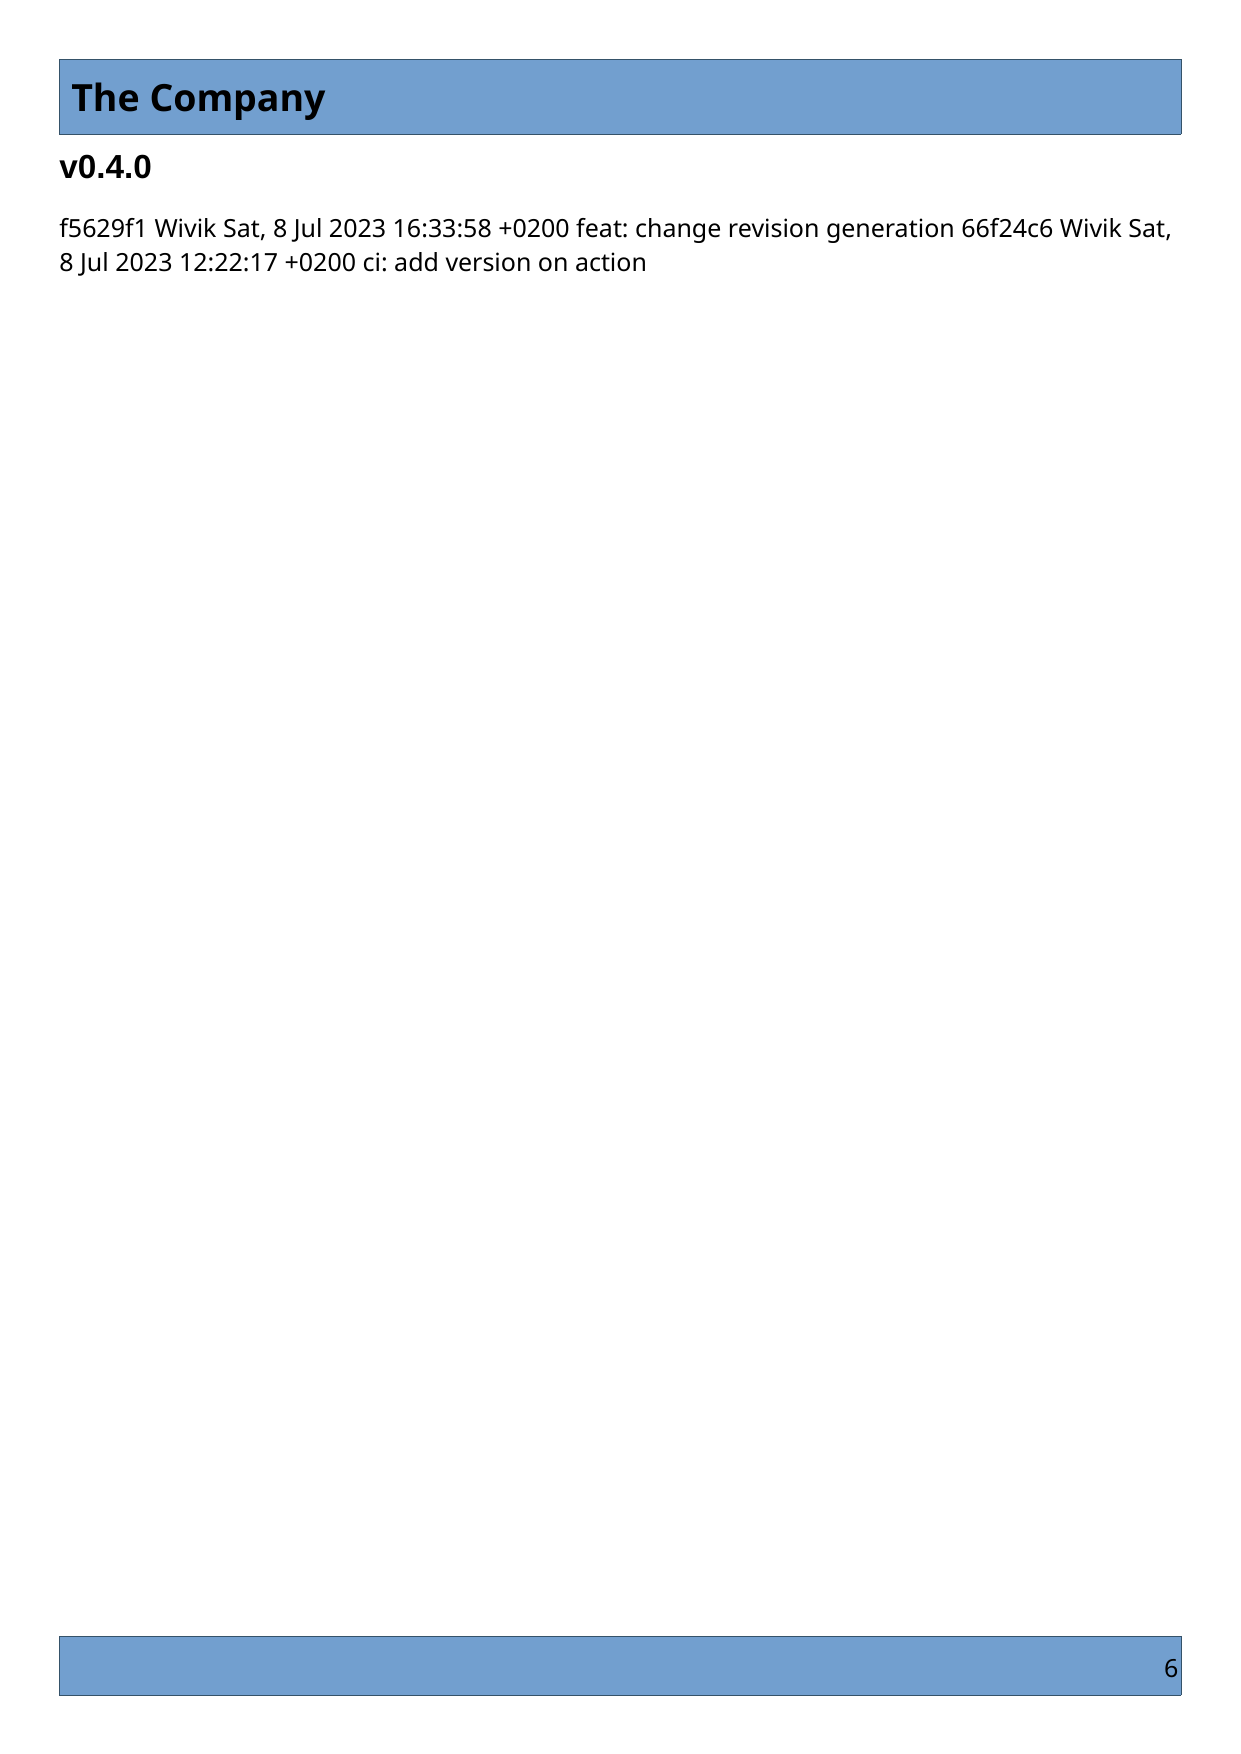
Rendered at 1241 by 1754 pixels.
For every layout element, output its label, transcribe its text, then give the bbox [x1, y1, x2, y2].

text f5629f1 Wivik Sat, 8 Jul 2023 16:33:58 +0200 feat: change revision generation 66f24c6 Wivik Sat, 8 Jul 2023 12:22:17 +0200 ci: add version on action [59, 210, 1181, 278]
subtitle v0.4.0 [59, 148, 1181, 186]
